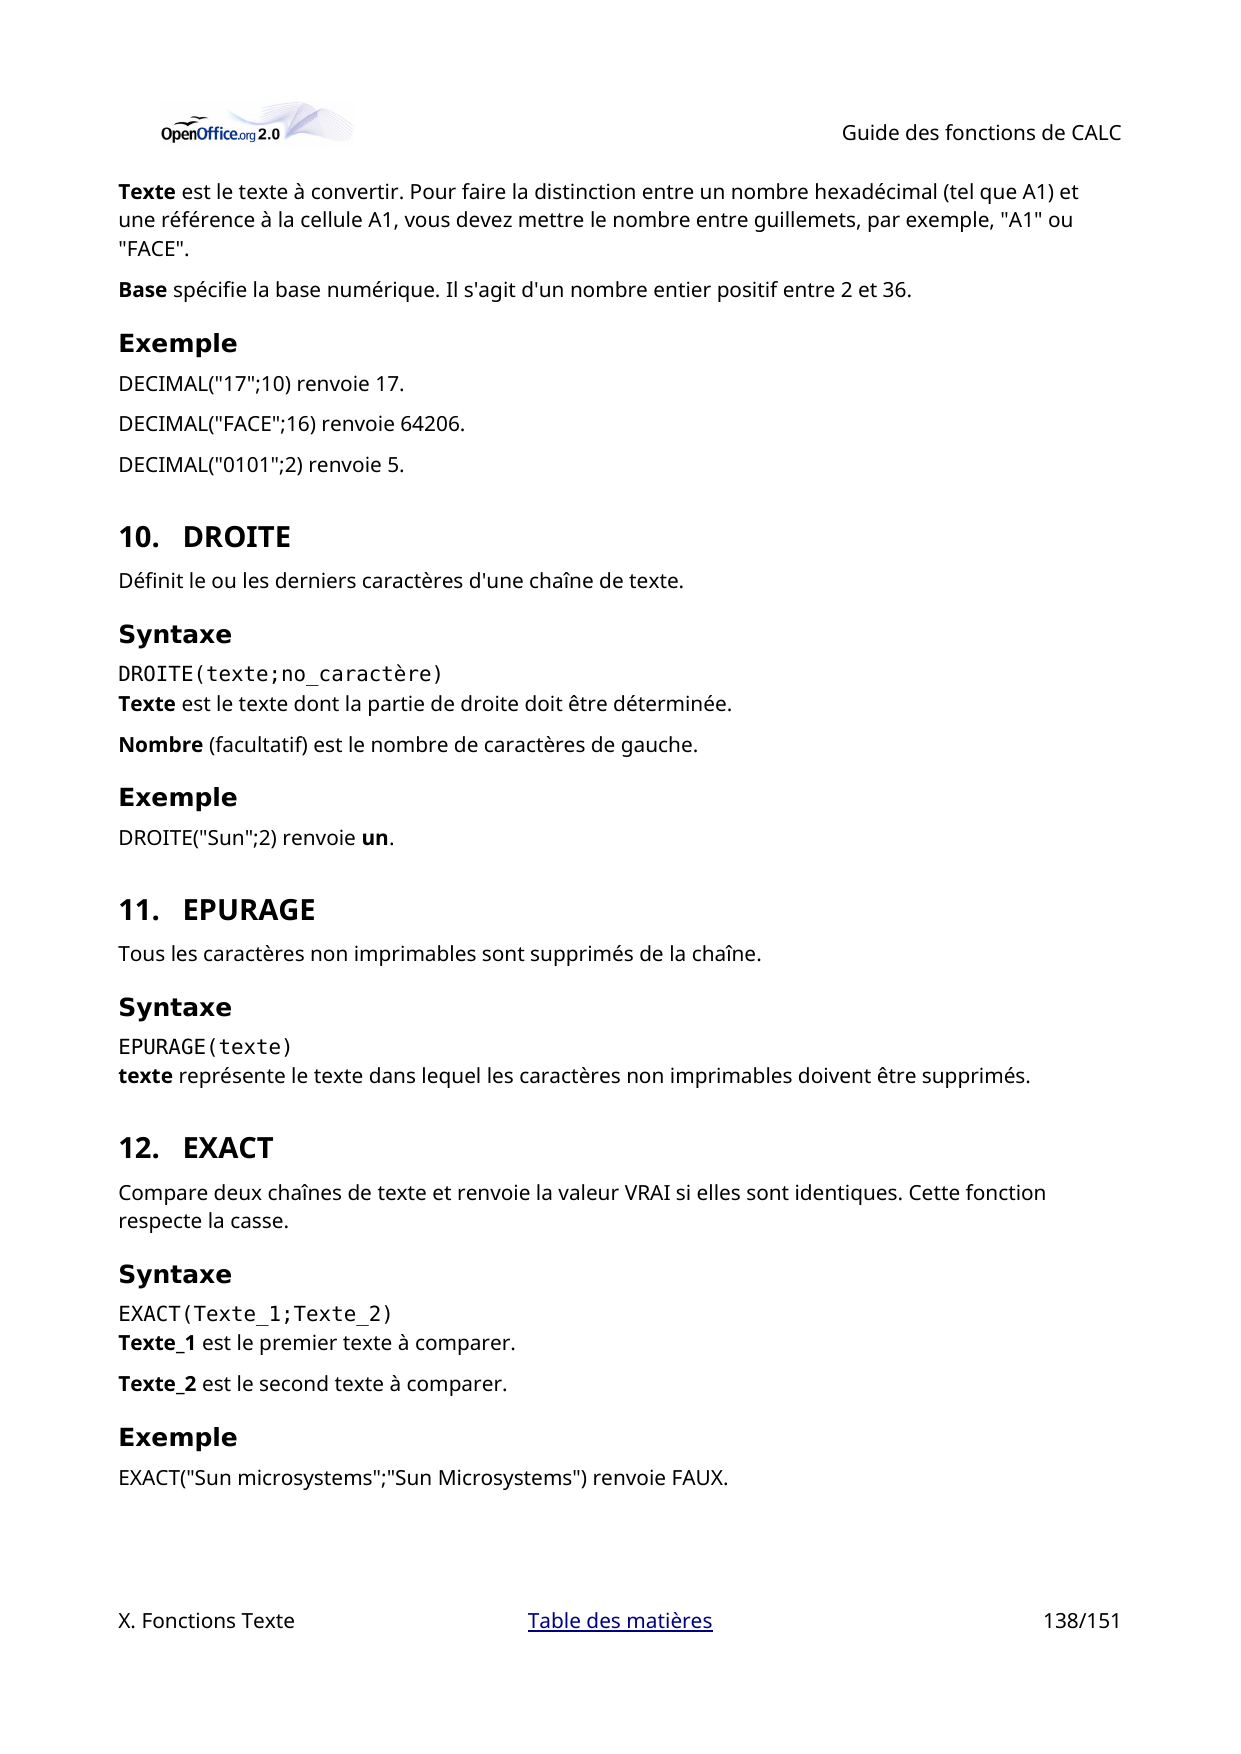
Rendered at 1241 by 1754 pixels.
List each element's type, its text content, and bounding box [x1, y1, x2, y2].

subtitle Syntaxe [118, 621, 1122, 650]
subtitle Syntaxe [118, 1260, 1122, 1289]
text DECIMAL("0101";2) renvoie 5. [118, 451, 1122, 479]
subtitle Exemple [118, 1423, 1122, 1452]
subtitle EPURAGE [118, 889, 1122, 929]
text Texte est le texte à convertir. Pour faire la distinction entre un nombre hexadécimal (tel que A1) et une référence à la cellule A1, vous devez mettre le nombre entre guillemets, par exemple, "A1" ou "FACE". [118, 177, 1122, 262]
subtitle Exemple [118, 329, 1122, 358]
text Texte_1 est le premier texte à comparer. [118, 1328, 1122, 1357]
subtitle EXACT [118, 1128, 1122, 1167]
text Tous les caractères non imprimables sont supprimés de la chaîne. [118, 939, 1122, 968]
text Texte_2 est le second texte à comparer. [118, 1369, 1122, 1398]
text Texte est le texte dont la partie de droite doit être déterminée. [118, 689, 1122, 717]
text DECIMAL("FACE";16) renvoie 64206. [118, 409, 1122, 438]
text DROITE(texte;no_caractère) [118, 662, 1122, 687]
text DROITE("Sun";2) renvoie un. [118, 823, 1122, 852]
text EXACT("Sun microsystems";"Sun Microsystems") renvoie FAUX. [118, 1463, 1122, 1491]
text EXACT(Texte_1;Texte_2) [118, 1302, 1122, 1326]
text Base spécifie la base numérique. Il s'agit d'un nombre entier positif entre 2 et 36. [118, 275, 1122, 303]
text Compare deux chaînes de texte et renvoie la valeur VRAI si elles sont identiques. Cette fonction respecte la casse. [118, 1178, 1122, 1234]
text DECIMAL("17";10) renvoie 17. [118, 369, 1122, 397]
text Définit le ou les derniers caractères d'une chaîne de texte. [118, 567, 1122, 595]
text texte représente le texte dans lequel les caractères non imprimables doivent être supprimés. [118, 1062, 1122, 1090]
subtitle Syntaxe [118, 993, 1122, 1023]
text Nombre (facultatif) est le nombre de caractères de gauche. [118, 730, 1122, 758]
subtitle DROITE [118, 516, 1122, 556]
subtitle Exemple [118, 784, 1122, 813]
text EPURAGE(texte) [118, 1035, 1122, 1059]
